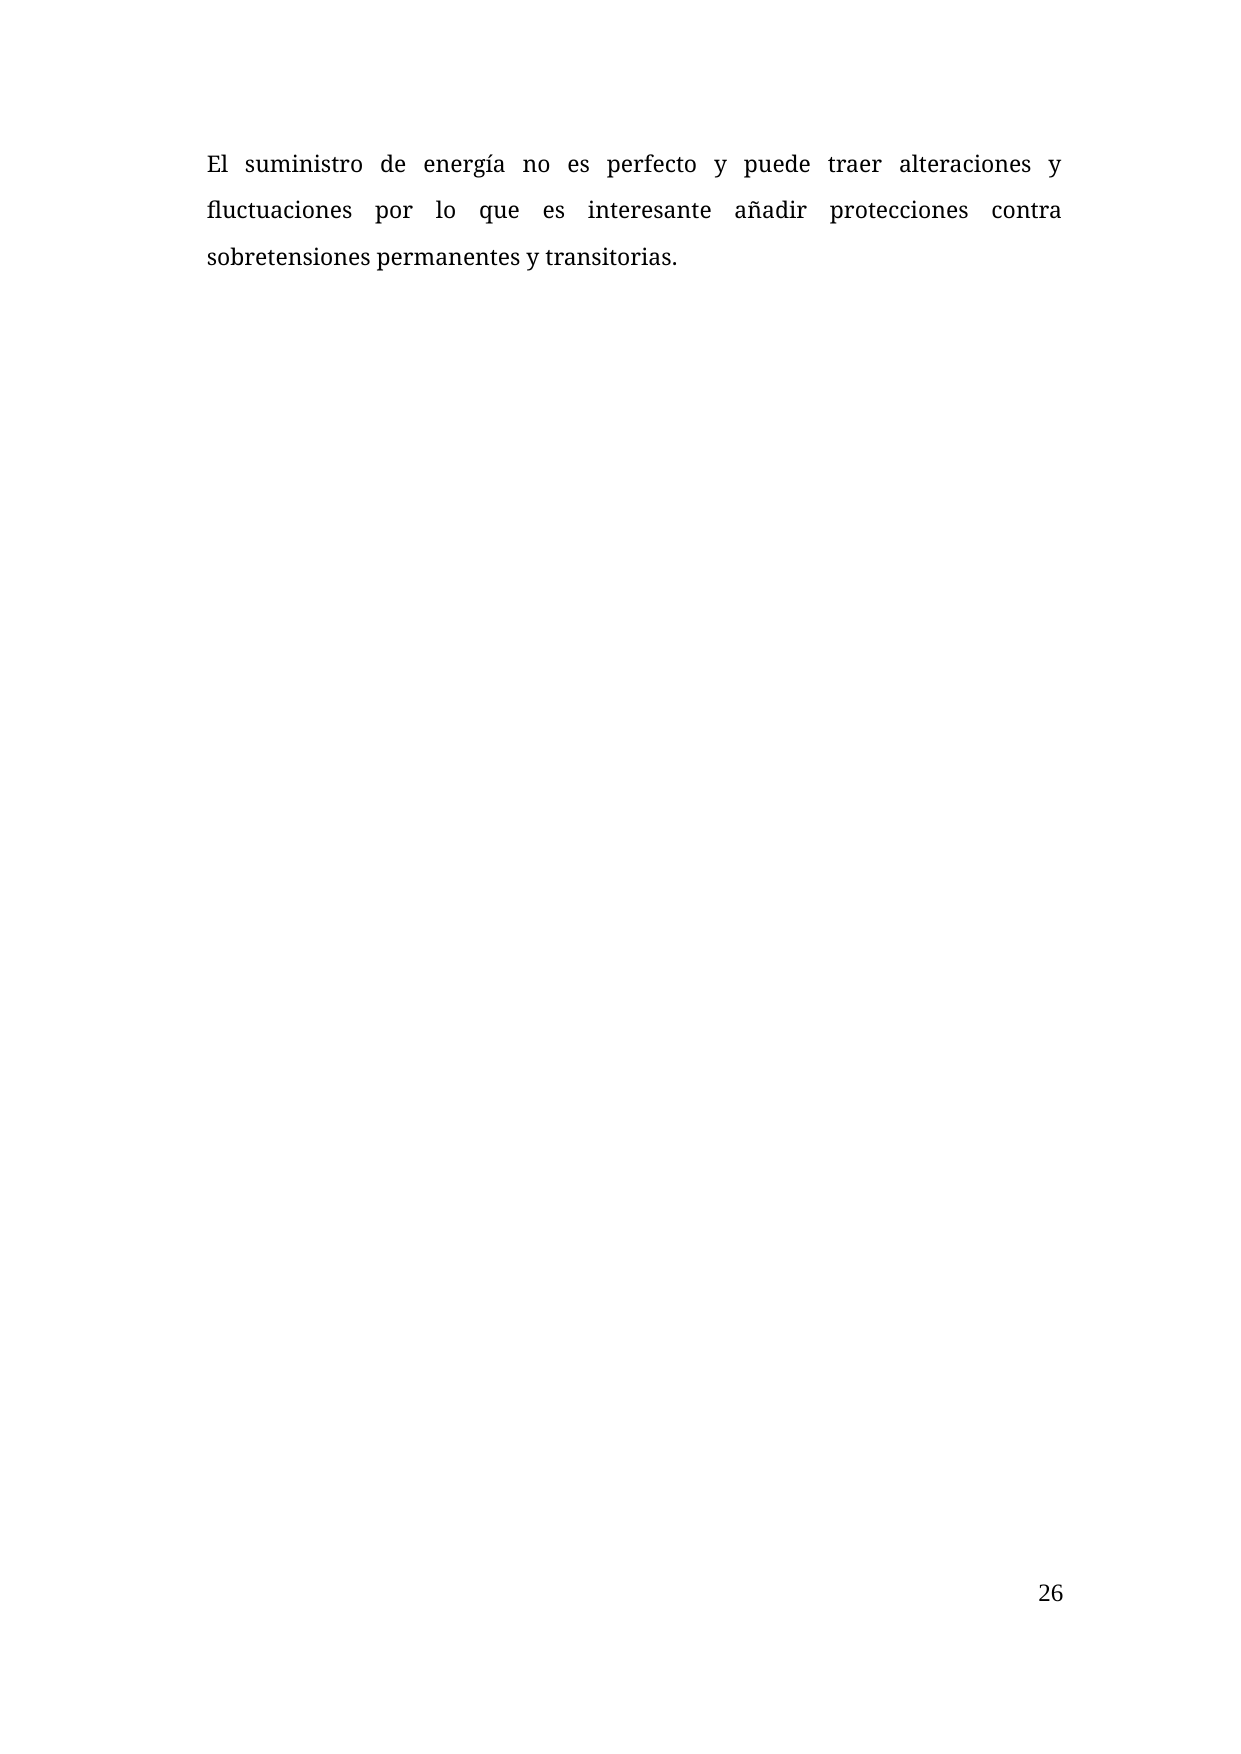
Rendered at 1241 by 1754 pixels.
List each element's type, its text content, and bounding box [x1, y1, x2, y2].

text El suministro de energía no es perfecto y puede traer alteraciones y fluctuaciones por lo que es interesante añadir protecciones contra sobretensiones permanentes y transitorias. [207, 148, 1063, 273]
